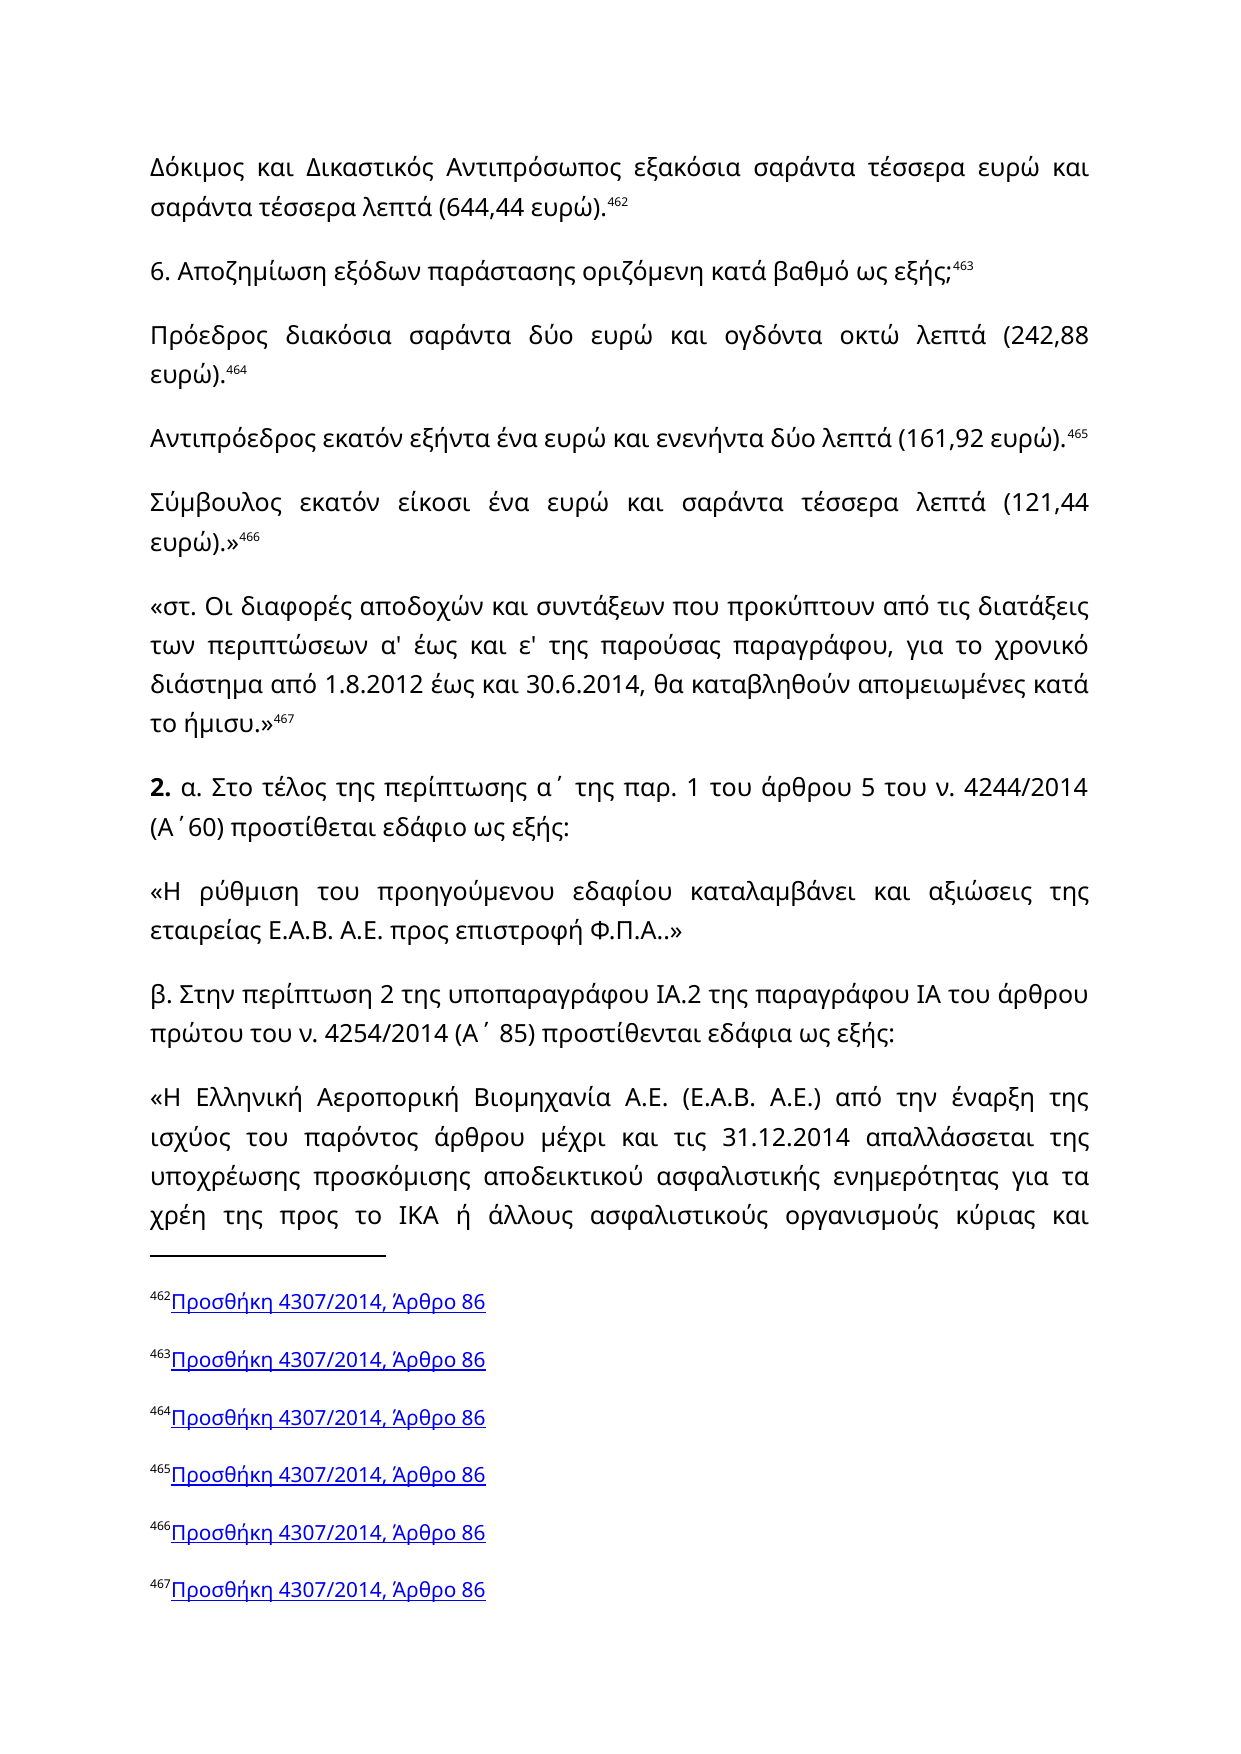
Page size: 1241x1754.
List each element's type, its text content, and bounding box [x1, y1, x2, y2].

text Προσθήκη 4307/2014, Άρθρο 86 [150, 1518, 1090, 1546]
text Προσθήκη 4307/2014, Άρθρο 86 [150, 1345, 1090, 1373]
text «Η ρύθμιση του προηγούμενου εδαφίου καταλαμβάνει και αξιώσεις της εταιρείας Ε.Α.Β. Α.Ε. προς επιστροφή Φ.Π.Α..» [150, 873, 1090, 947]
text Προσθήκη 4307/2014, Άρθρο 86 [150, 1403, 1090, 1431]
text 6. Αποζημίωση εξόδων παράστασης οριζόμενη κατά βαθμό ως εξής; [150, 253, 1090, 287]
text Προσθήκη 4307/2014, Άρθρο 86 [150, 1287, 1090, 1316]
text 2. α. Στο τέλος της περίπτωσης α΄ της παρ. 1 του άρθρου 5 του ν. 4244/2014 (Α΄60) προστίθεται εδάφιο ως εξής: [150, 770, 1090, 843]
text Πρόεδρος διακόσια σαράντα δύο ευρώ και ογδόντα οκτώ λεπτά (242,88 ευρώ). [150, 317, 1090, 391]
text Δόκιμος και Δικαστικός Αντιπρόσωπος εξακόσια σαράντα τέσσερα ευρώ και σαράντα τέσσερα λεπτά (644,44 ευρώ). [150, 150, 1090, 223]
text Προσθήκη 4307/2014, Άρθρο 86 [150, 1576, 1090, 1604]
text «στ. Οι διαφορές αποδοχών και συντάξεων που προκύπτουν από τις διατάξεις των περιπτώσεων α' έως και ε' της παρούσας παραγράφου, για το χρονικό διάστημα από 1.8.2012 έως και 30.6.2014, θα καταβληθούν απομειωμένες κατά το ήμισυ.» [150, 588, 1090, 740]
text Σύμβουλος εκατόν είκοσι ένα ευρώ και σαράντα τέσσερα λεπτά (121,44 ευρώ).» [150, 485, 1090, 558]
text Αντιπρόεδρος εκατόν εξήντα ένα ευρώ και ενενήντα δύο λεπτά (161,92 ευρώ). [150, 421, 1090, 455]
text «Η Ελληνική Αεροπορική Βιομηχανία Α.Ε. (Ε.Α.Β. Α.Ε.) από την έναρξη της ισχύος του παρόντος άρθρου μέχρι και τις 31.12.2014 απαλλάσσεται της υποχρέωσης προσκόμισης αποδεικτικού ασφαλιστικής ενημερότητας για τα χρέη της προς το ΙΚΑ ή άλλους ασφαλιστικούς οργανισμούς κύριας και [150, 1080, 1090, 1232]
text β. Στην περίπτωση 2 της υποπαραγράφου ΙΑ.2 της παραγράφου ΙΑ του άρθρου πρώτου του ν. 4254/2014 (Α΄ 85) προστίθενται εδάφια ως εξής: [150, 977, 1090, 1050]
text Προσθήκη 4307/2014, Άρθρο 86 [150, 1460, 1090, 1489]
